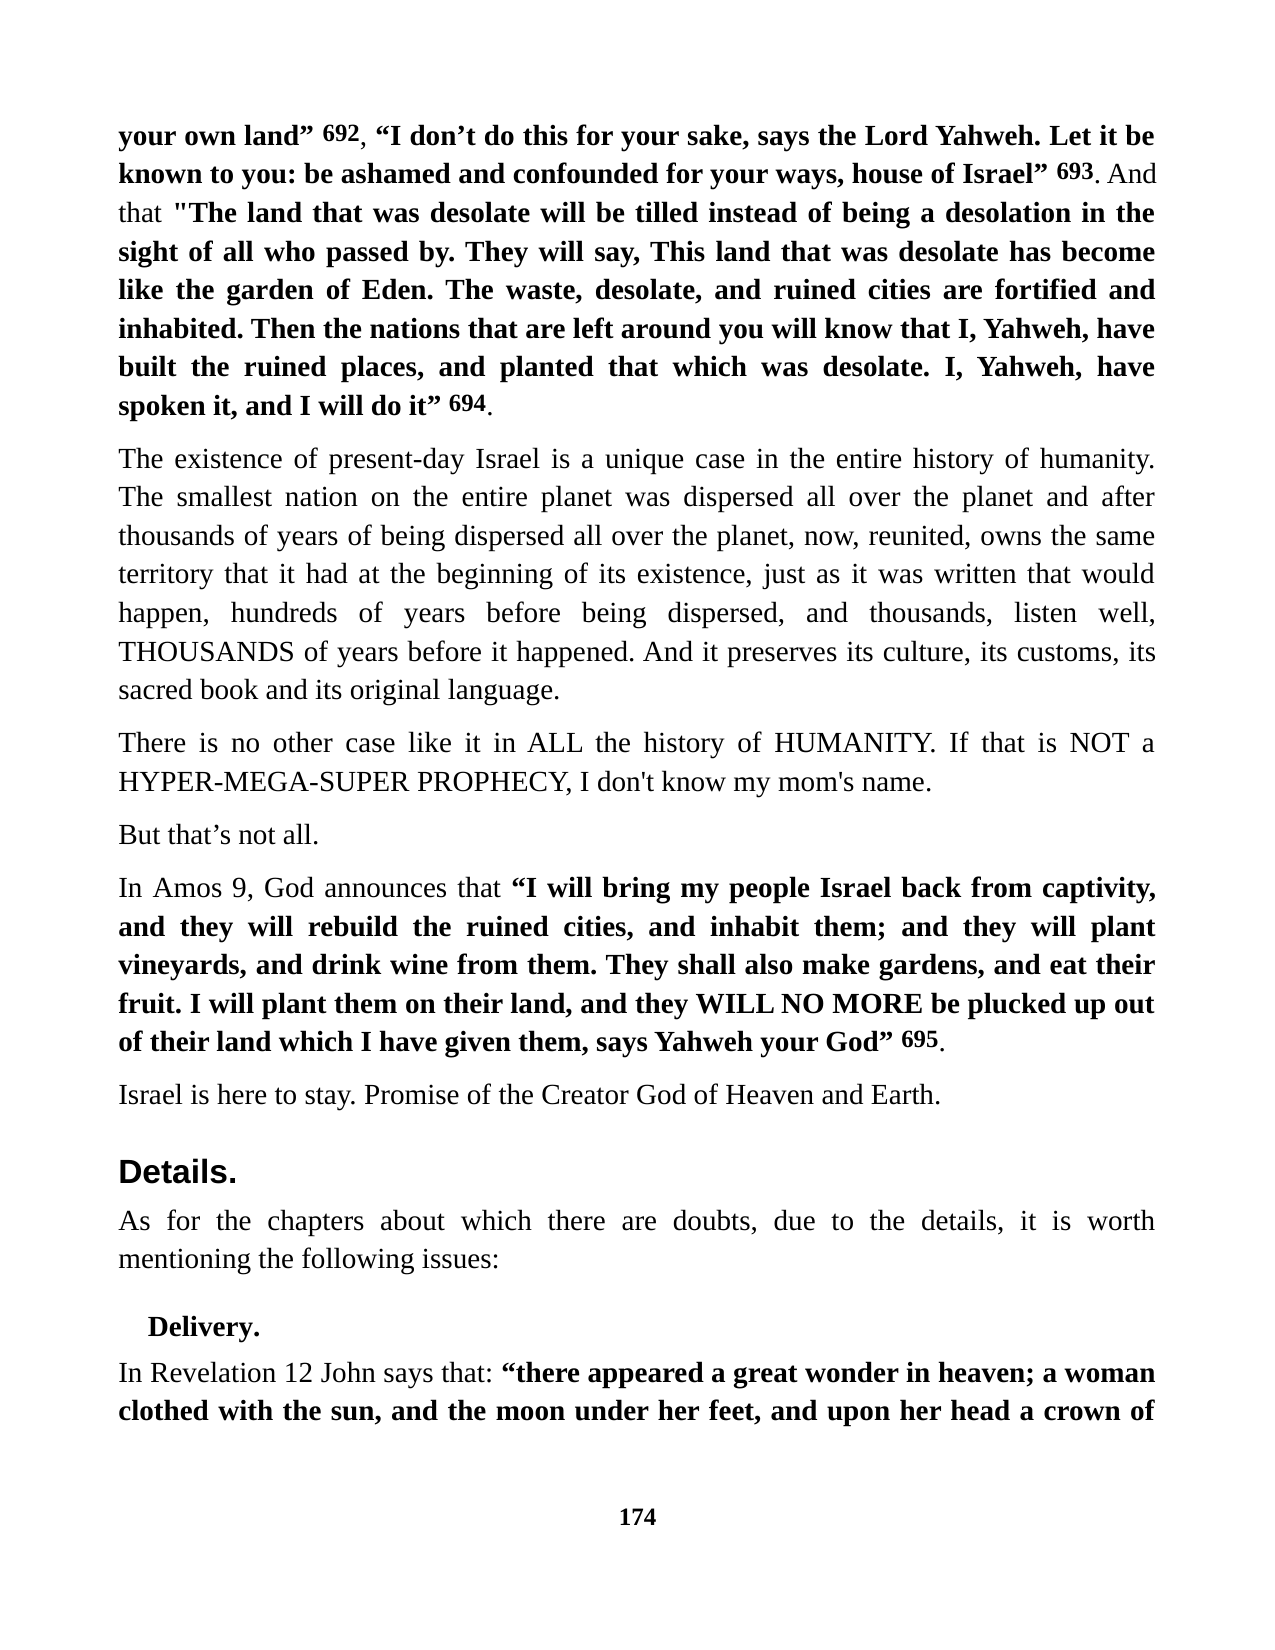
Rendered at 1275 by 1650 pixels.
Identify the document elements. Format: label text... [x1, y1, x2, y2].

subtitle Details. [118, 1151, 1157, 1190]
subtitle Delivery. [148, 1309, 1157, 1342]
text The existence of present-day Israel is a unique case in the entire history of humanity. The smallest nation on the entire planet was dispersed all over the planet and after thousands of years of being dispersed all over the planet, now, reunited, owns the same territory that it had at the beginning of its existence, just as it was written that would happen, hundreds of years before being dispersed, and thousands, listen well, THOUSANDS of years before it happened. And it preserves its culture, its customs, its sacred book and its original language. [118, 441, 1157, 706]
text In Revelation 12 John says that: “there appeared a great wonder in heaven; a woman clothed with the sun, and the moon under her feet, and upon her head a crown of [118, 1355, 1157, 1427]
text There is no other case like it in ALL the history of HUMANITY. If that is NOT a HYPER-MEGA-SUPER PROPHECY, I don't know my mom's name. [118, 725, 1157, 797]
text Israel is here to stay. Promise of the Creator God of Heaven and Earth. [118, 1077, 1157, 1111]
text But that’s not all. [118, 817, 1157, 851]
text your own land” , “I don’t do this for your sake, says the Lord Yahweh. Let it be known to you: be ashamed and confounded for your ways, house of Israel” . And that "The land that was desolate will be tilled instead of being a desolation in the sight of all who passed by. They will say, This land that was desolate has become like the garden of Eden. The waste, desolate, and ruined cities are fortified and inhabited. Then the nations that are left around you will know that I, Yahweh, have built the ruined places, and planted that which was desolate. I, Yahweh, have spoken it, and I will do it” . [118, 118, 1157, 421]
text In Amos 9, God announces that “I will bring my people Israel back from captivity, and they will rebuild the ruined cities, and inhabit them; and they will plant vineyards, and drink wine from them. They shall also make gardens, and eat their fruit. I will plant them on their land, and they WILL NO MORE be plucked up out of their land which I have given them, says Yahweh your God” . [118, 870, 1157, 1058]
text As for the chapters about which there are doubts, due to the details, it is worth mentioning the following issues: [118, 1203, 1157, 1275]
